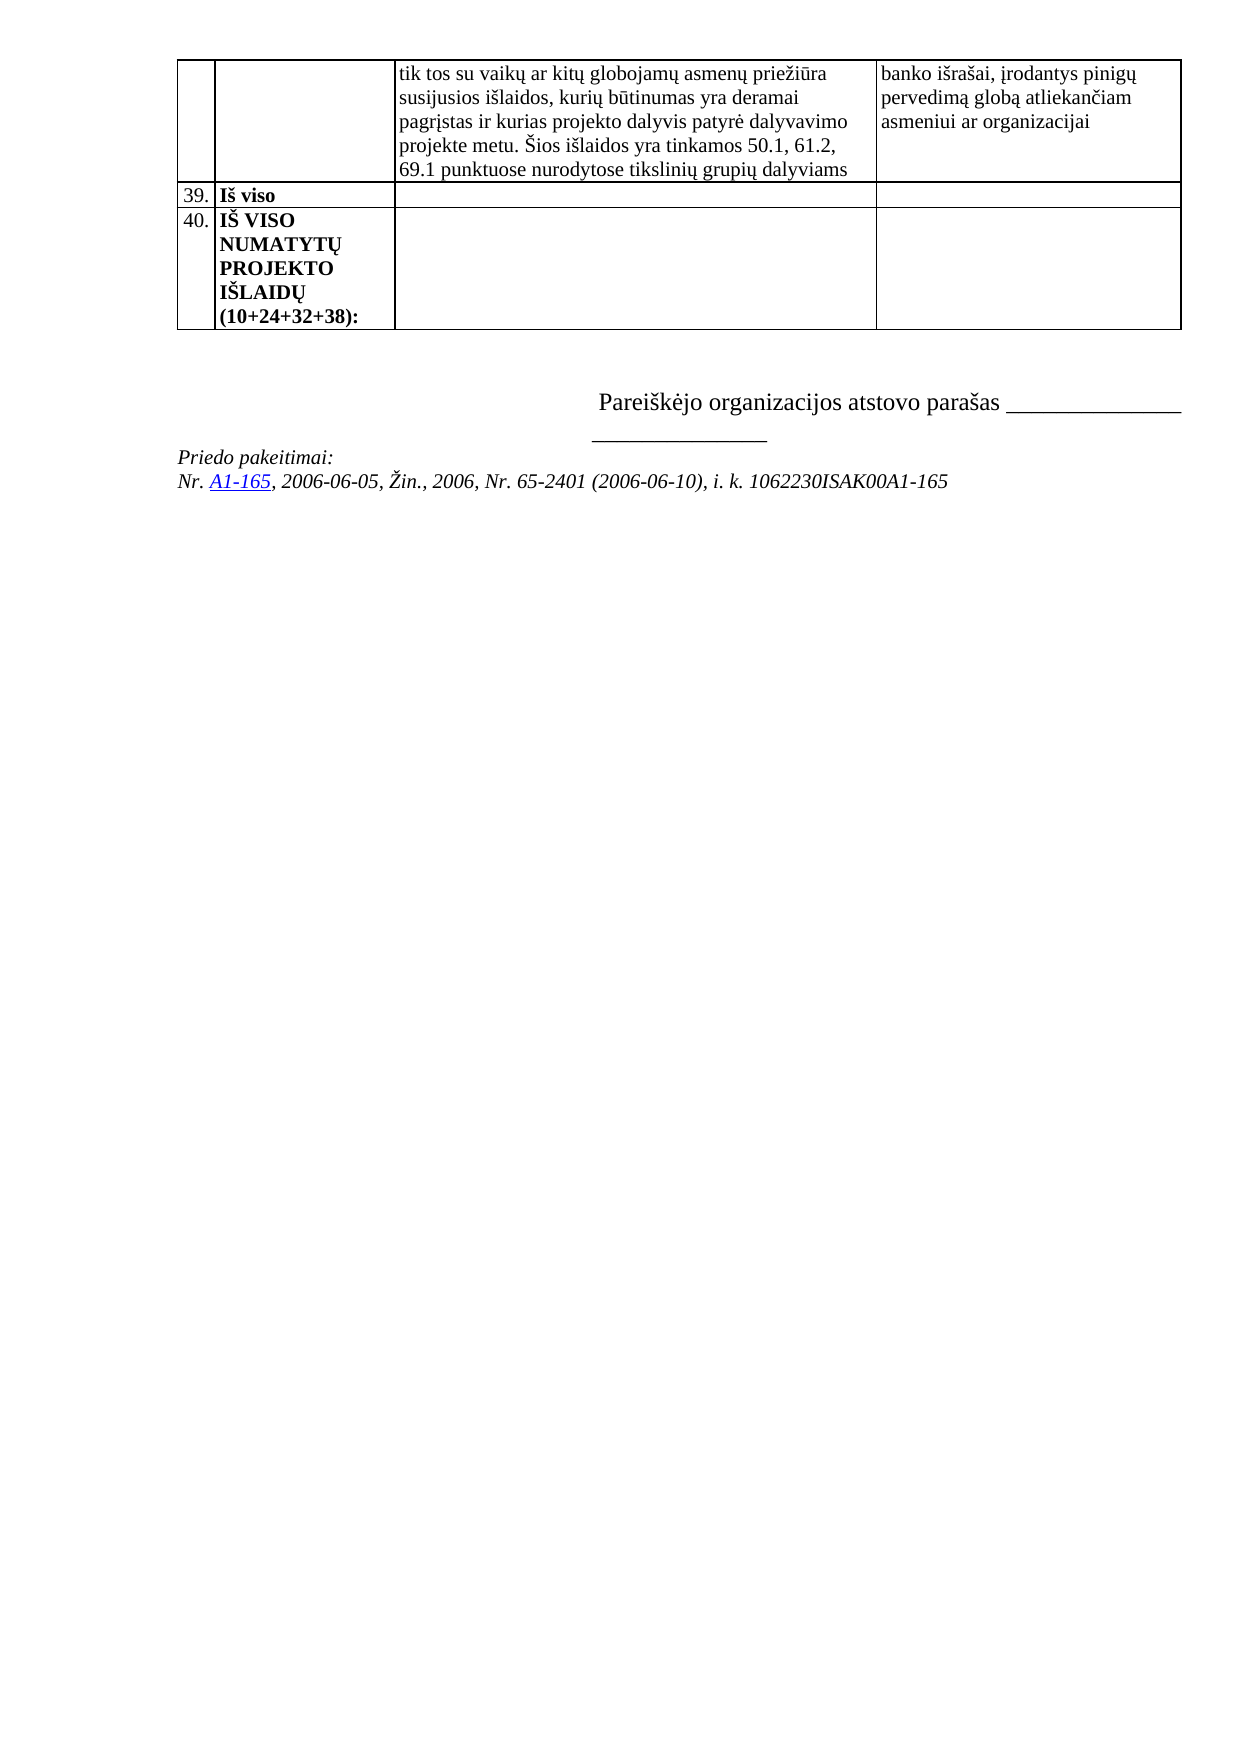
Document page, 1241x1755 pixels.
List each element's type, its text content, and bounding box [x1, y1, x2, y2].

table_cell tik tos su vaikų ar kitų globojamų asmenų priežiūra susijusios išlaidos, kurių būtinumas yra deramai pagrįstas ir kurias projekto dalyvis patyrė dalyvavimo projekte metu. Šios išlaidos yra tinkamos 50.1, 61.2, 69.1 punktuose nurodytose tikslinių grupių dalyviams [396, 61, 876, 181]
table_cell banko išrašai, įrodantys pinigų pervedimą globą atliekančiam asmeniui ar organizacijai [877, 61, 1180, 181]
table_cell [877, 208, 1180, 328]
text Priedo pakeitimai: [177, 445, 1181, 469]
table_cell [396, 183, 876, 207]
table_cell Iš viso [216, 183, 394, 207]
table_cell IŠ VISO NUMATYTŲ PROJEKTO IŠLAIDŲ (10+24+32+38): [216, 208, 394, 328]
text Pareiškėjo organizacijos atstovo parašas ______________ [177, 387, 1181, 416]
table_cell [877, 183, 1180, 207]
table_cell [396, 208, 876, 328]
table_cell [216, 61, 394, 181]
table_cell 39. [178, 183, 214, 207]
table_cell [178, 61, 214, 181]
text ______________ [177, 416, 1181, 445]
text Nr. A1-165, 2006-06-05, Žin., 2006, Nr. 65-2401 (2006-06-10), i. k. 1062230ISAK00A1-165 [177, 469, 1181, 493]
table_cell 40. [178, 208, 214, 328]
